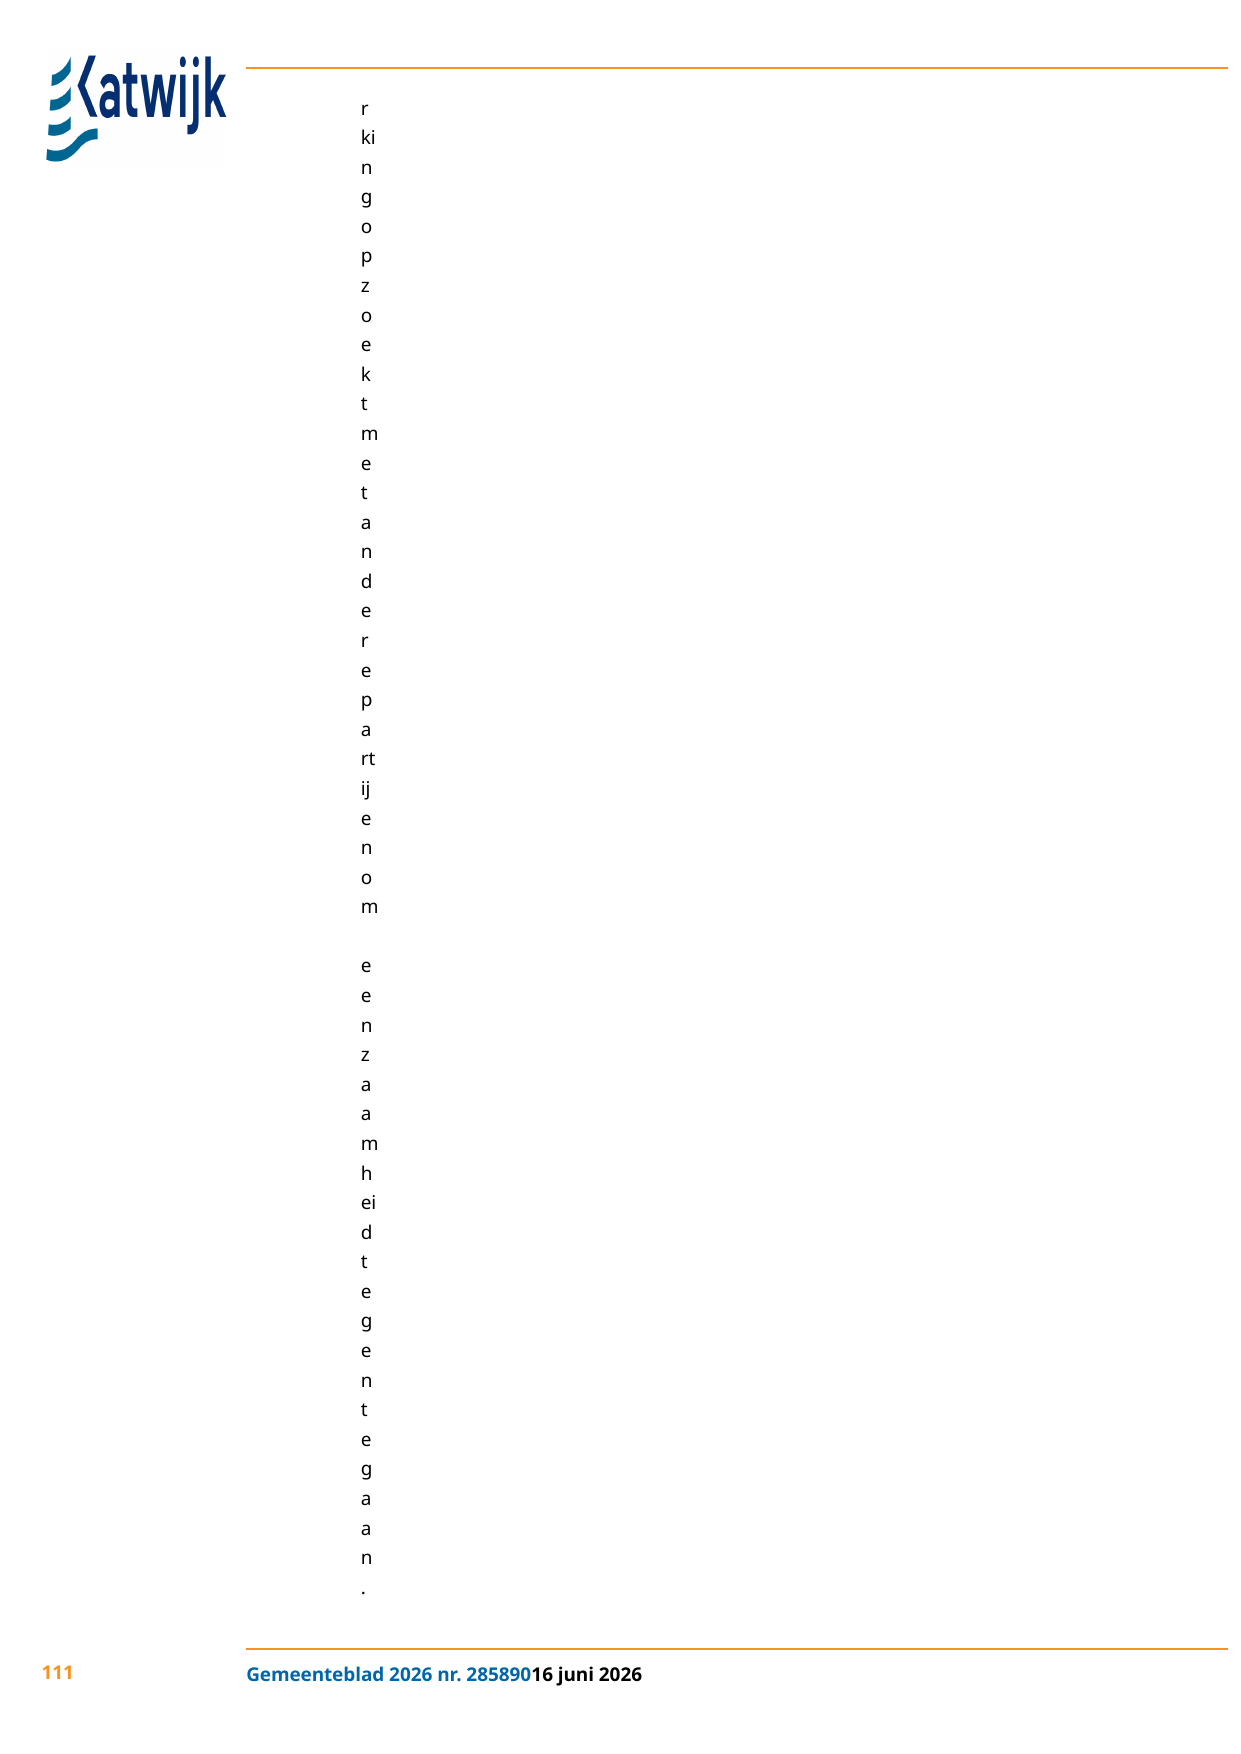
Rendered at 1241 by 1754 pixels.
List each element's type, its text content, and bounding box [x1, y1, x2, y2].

table_cell - [506, 95, 764, 1600]
table_cell rking opzoekt met andere partijen om eenzaamheid tegen te gaan. [248, 95, 377, 1600]
table_cell [1023, 95, 1152, 1600]
table_cell [377, 95, 506, 1600]
picture [41, 47, 231, 172]
table_cell [894, 95, 1022, 1600]
table_cell [764, 95, 893, 1600]
